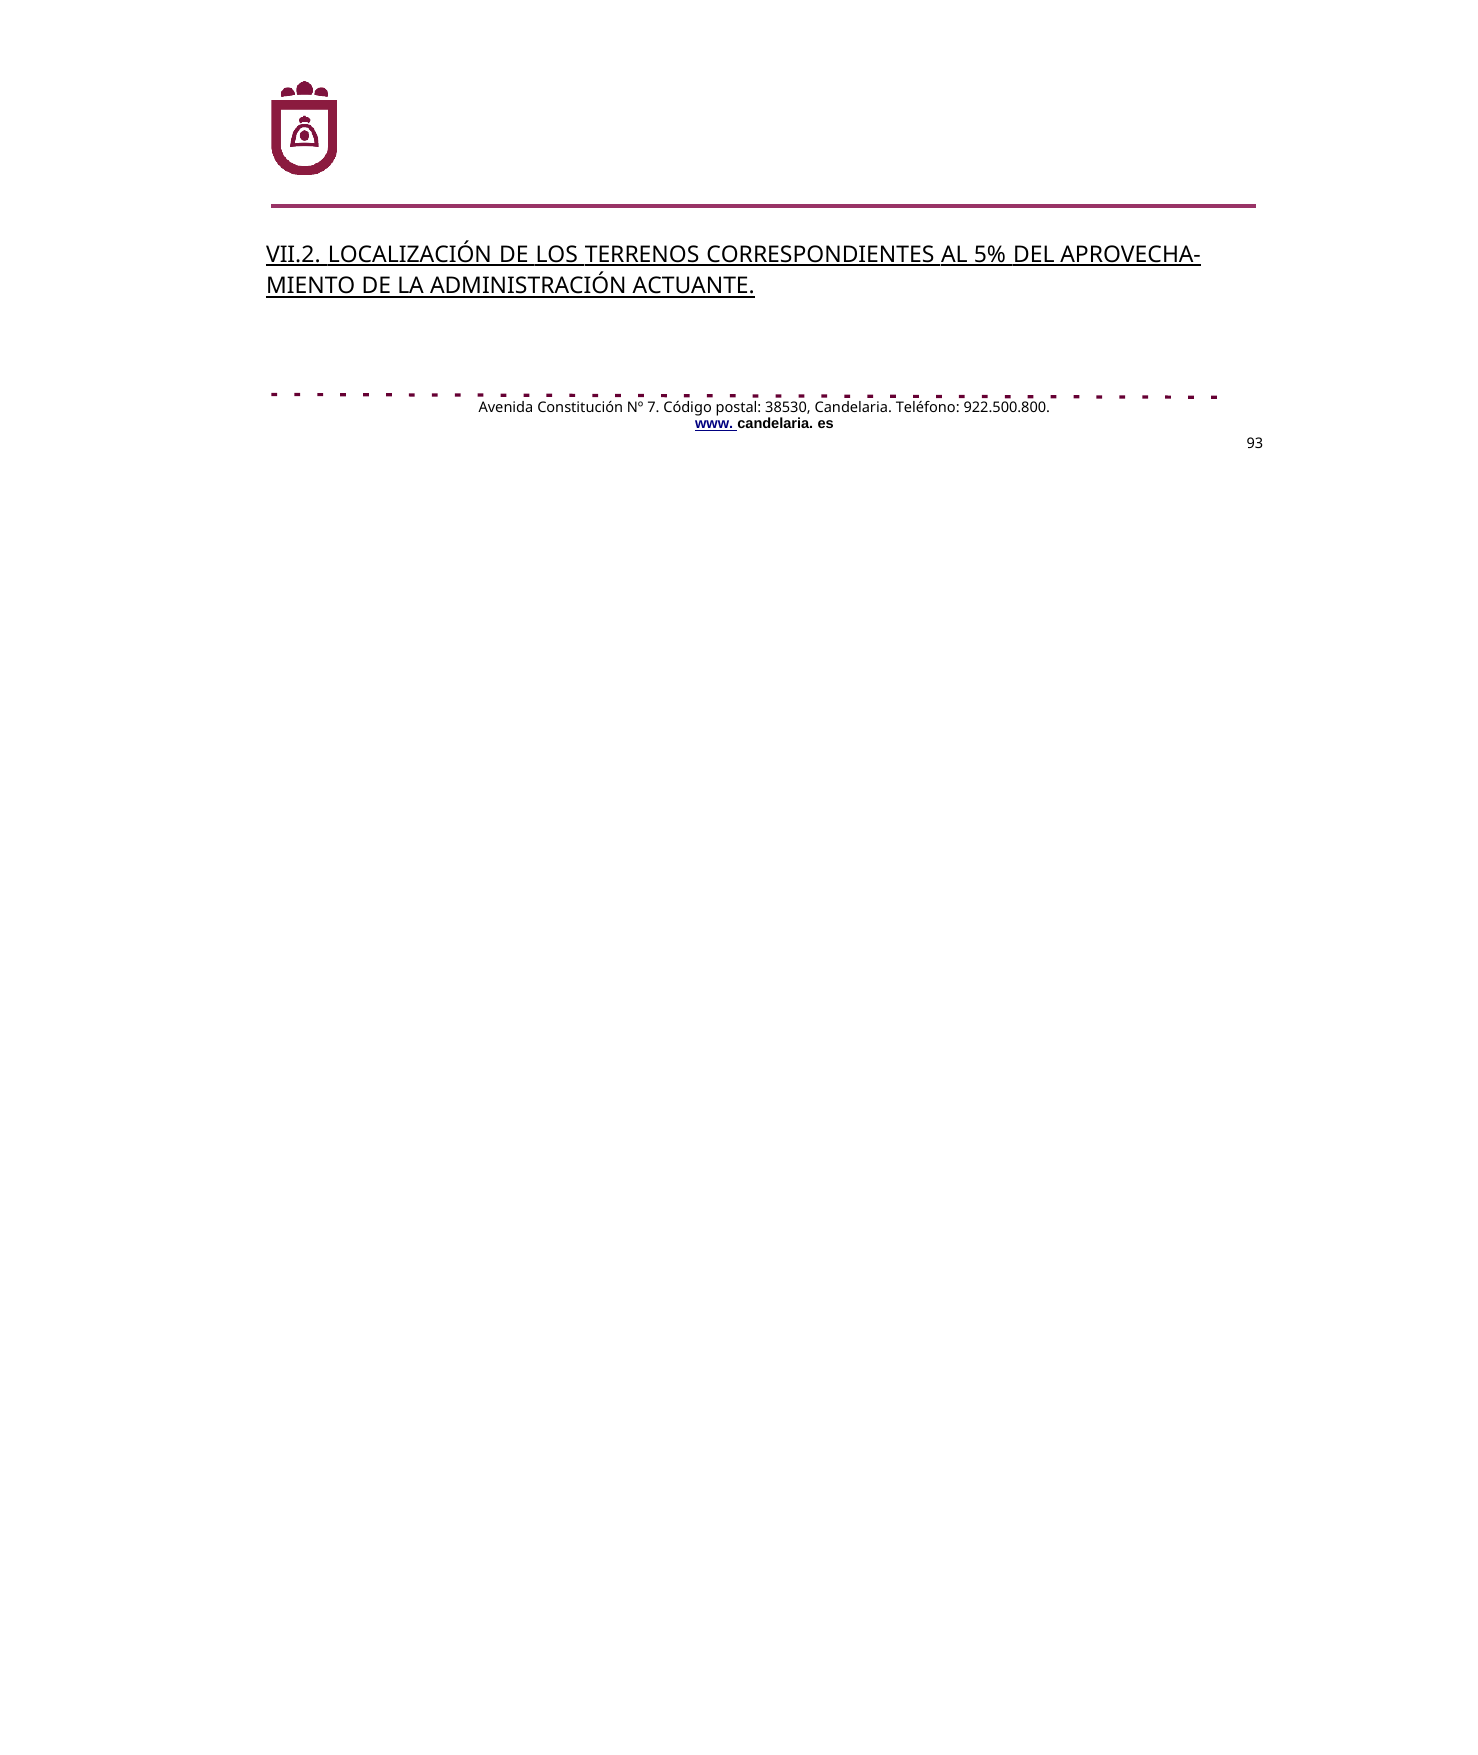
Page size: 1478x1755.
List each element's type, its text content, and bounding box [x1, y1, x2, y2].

text www. candelaria. es [409, 415, 1120, 432]
text Avenida Constitución Nº 7. Código postal: 38530, Candelaria. Teléfono: 922.500.800. [408, 394, 1120, 415]
text 93 [210, 433, 1263, 453]
text VII.2. LOCALIZACIÓN DE LOS TERRENOS CORRESPONDIENTES AL 5% DEL APROVECHA- MIENTO DE LA ADMINISTRACIÓN ACTUANTE. [266, 238, 1263, 301]
